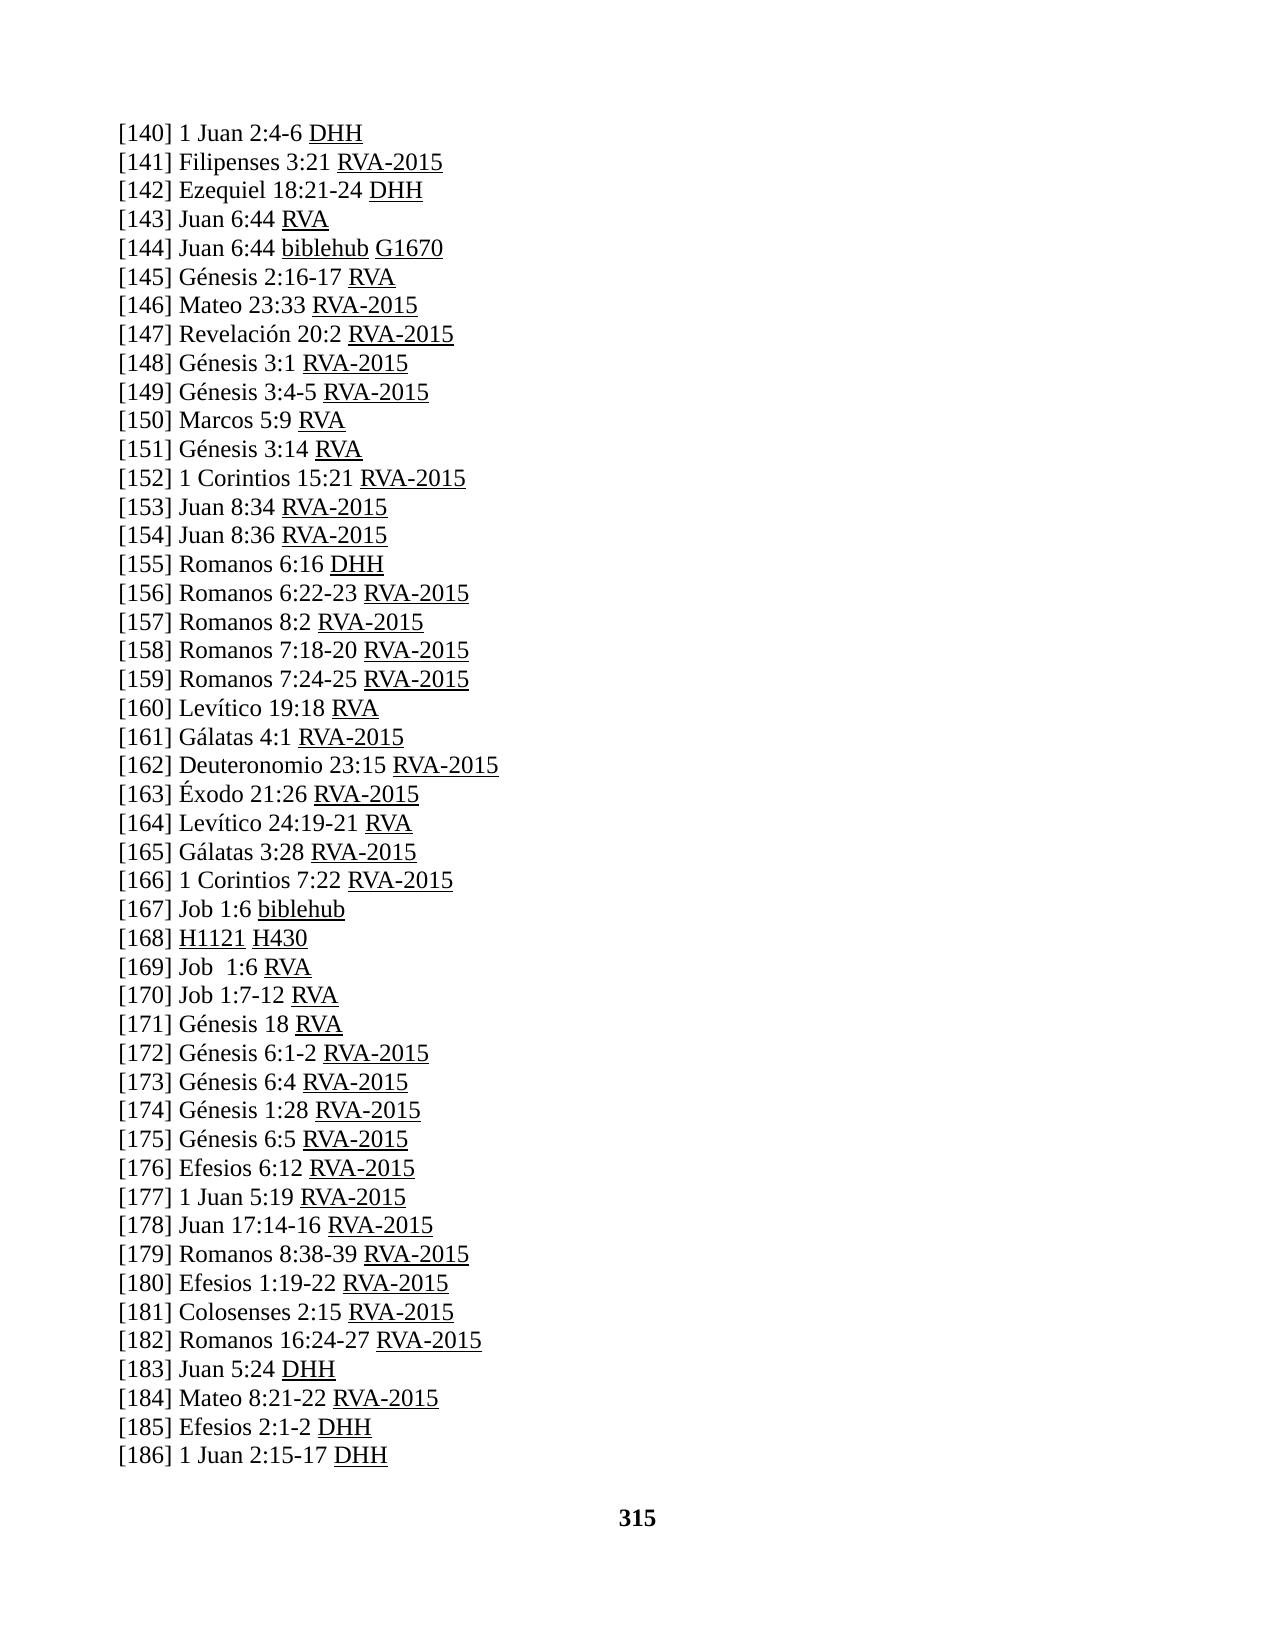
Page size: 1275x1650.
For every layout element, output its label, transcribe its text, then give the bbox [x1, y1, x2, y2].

text Juan 6:44 RVA [118, 204, 1157, 233]
text 1 Juan 5:19 RVA-2015 [118, 1182, 1157, 1211]
text Marcos 5:9 RVA [118, 406, 1157, 434]
text Filipenses 3:21 RVA-2015 [118, 147, 1157, 176]
text Levítico 19:18 RVA [118, 693, 1157, 722]
text Ezequiel 18:21-24 DHH [118, 176, 1157, 204]
text Génesis 3:14 RVA [118, 434, 1157, 463]
text Génesis 3:4-5 RVA-2015 [118, 377, 1157, 406]
text Juan 8:34 RVA-2015 [118, 492, 1157, 521]
text 1 Juan 2:15-17 DHH [118, 1441, 1157, 1469]
text Romanos 7:18-20 RVA-2015 [118, 636, 1157, 664]
text Juan 17:14-16 RVA-2015 [118, 1211, 1157, 1239]
text Efesios 2:1-2 DHH [118, 1412, 1157, 1441]
text Romanos 8:2 RVA-2015 [118, 607, 1157, 636]
text Levítico 24:19-21 RVA [118, 808, 1157, 837]
text Romanos 7:24-25 RVA-2015 [118, 664, 1157, 693]
text 1 Juan 2:4-6 DHH [118, 118, 1157, 147]
text Génesis 6:5 RVA-2015 [118, 1124, 1157, 1153]
text Juan 6:44 biblehub G1670 [118, 233, 1157, 262]
text Génesis 6:1-2 RVA-2015 [118, 1038, 1157, 1067]
text Génesis 6:4 RVA-2015 [118, 1067, 1157, 1096]
text 1 Corintios 15:21 RVA-2015 [118, 463, 1157, 492]
text Deuteronomio 23:15 RVA-2015 [118, 751, 1157, 779]
text Romanos 6:16 DHH [118, 549, 1157, 578]
text H1121 H430 [118, 923, 1157, 952]
text Juan 8:36 RVA-2015 [118, 521, 1157, 549]
text Efesios 6:12 RVA-2015 [118, 1153, 1157, 1182]
text Job 1:6 biblehub [118, 894, 1157, 923]
text Juan 5:24 DHH [118, 1354, 1157, 1383]
text Éxodo 21:26 RVA-2015 [118, 779, 1157, 808]
text Romanos 8:38-39 RVA-2015 [118, 1239, 1157, 1268]
text Génesis 18 RVA [118, 1009, 1157, 1038]
text Romanos 16:24-27 RVA-2015 [118, 1326, 1157, 1354]
text Génesis 2:16-17 RVA [118, 262, 1157, 291]
text Gálatas 3:28 RVA-2015 [118, 837, 1157, 866]
text Job 1:6 RVA [118, 952, 1157, 981]
text Mateo 8:21-22 RVA-2015 [118, 1383, 1157, 1412]
text Job 1:7-12 RVA [118, 981, 1157, 1009]
text Gálatas 4:1 RVA-2015 [118, 722, 1157, 751]
text Mateo 23:33 RVA-2015 [118, 291, 1157, 319]
text Colosenses 2:15 RVA-2015 [118, 1297, 1157, 1326]
text 1 Corintios 7:22 RVA-2015 [118, 866, 1157, 894]
text Génesis 1:28 RVA-2015 [118, 1096, 1157, 1124]
text Romanos 6:22-23 RVA-2015 [118, 578, 1157, 607]
text Génesis 3:1 RVA-2015 [118, 348, 1157, 377]
text Efesios 1:19-22 RVA-2015 [118, 1268, 1157, 1297]
text Revelación 20:2 RVA-2015 [118, 319, 1157, 348]
